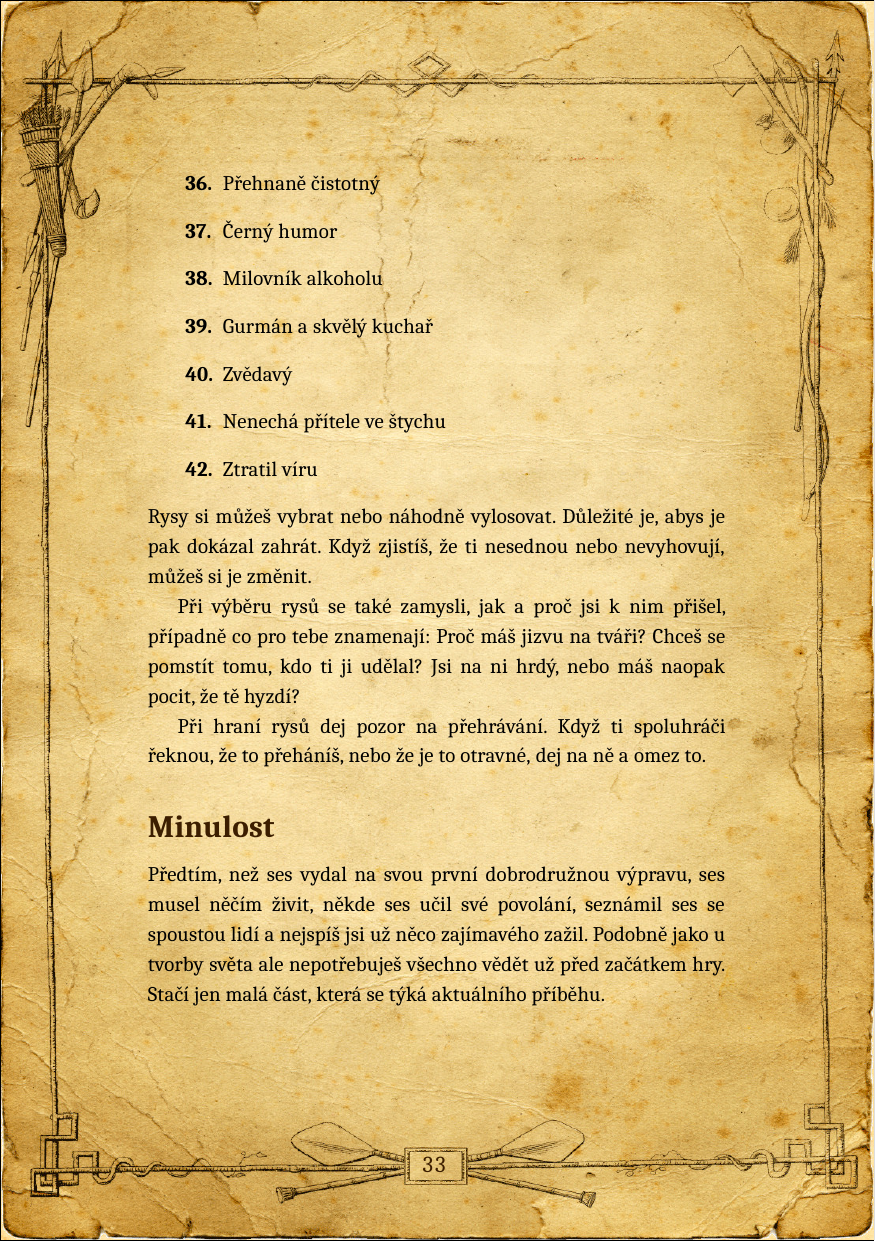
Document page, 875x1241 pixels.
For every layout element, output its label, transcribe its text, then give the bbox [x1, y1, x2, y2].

list Ztratil víru [185, 457, 726, 481]
list Gurmán a⁠ skvělý kuchař [185, 314, 726, 338]
list Černý humor [185, 219, 726, 243]
picture [1, 1, 874, 1240]
list Přehnaně čistotný [185, 172, 726, 196]
list Milovník alkoholu [185, 267, 726, 291]
list Nenechá přítele ve štychu [185, 410, 726, 434]
text Předtím, než ses vydal na svou první dobrodružnou výpravu, ses musel něčím živit, někde ses učil své povolání, seznámil ses se spoustou lidí a⁠ nejspíš jsi už něco zajímavého zažil. Podobně jako u⁠ tvorby světa ale nepotřebuješ všechno vědět už před začátkem hry. Stačí jen malá část, která se týká aktuálního příběhu. [148, 863, 726, 1007]
list Zvědavý [185, 362, 726, 386]
text Rysy si můžeš vybrat nebo náhodně vylosovat. Důležité je, abys je pak dokázal zahrát. Když zjistíš, že ti nesednou nebo nevyhovují, můžeš si je změnit. Při výběru rysů se také zamysli, jak a⁠ proč jsi k⁠ nim přišel, případně co pro tebe znamenají: Proč máš jizvu na tváři? Chceš se pomstít tomu, kdo ti ji udělal? Jsi na ni hrdý, nebo máš naopak pocit, že tě hyzdí? Při hraní rysů dej pozor na přehrávání. Když ti spoluhráči řeknou, že to přeháníš, nebo že je to otravné, dej na ně a⁠ omez to. [148, 505, 726, 768]
subtitle Minulost [148, 809, 726, 845]
